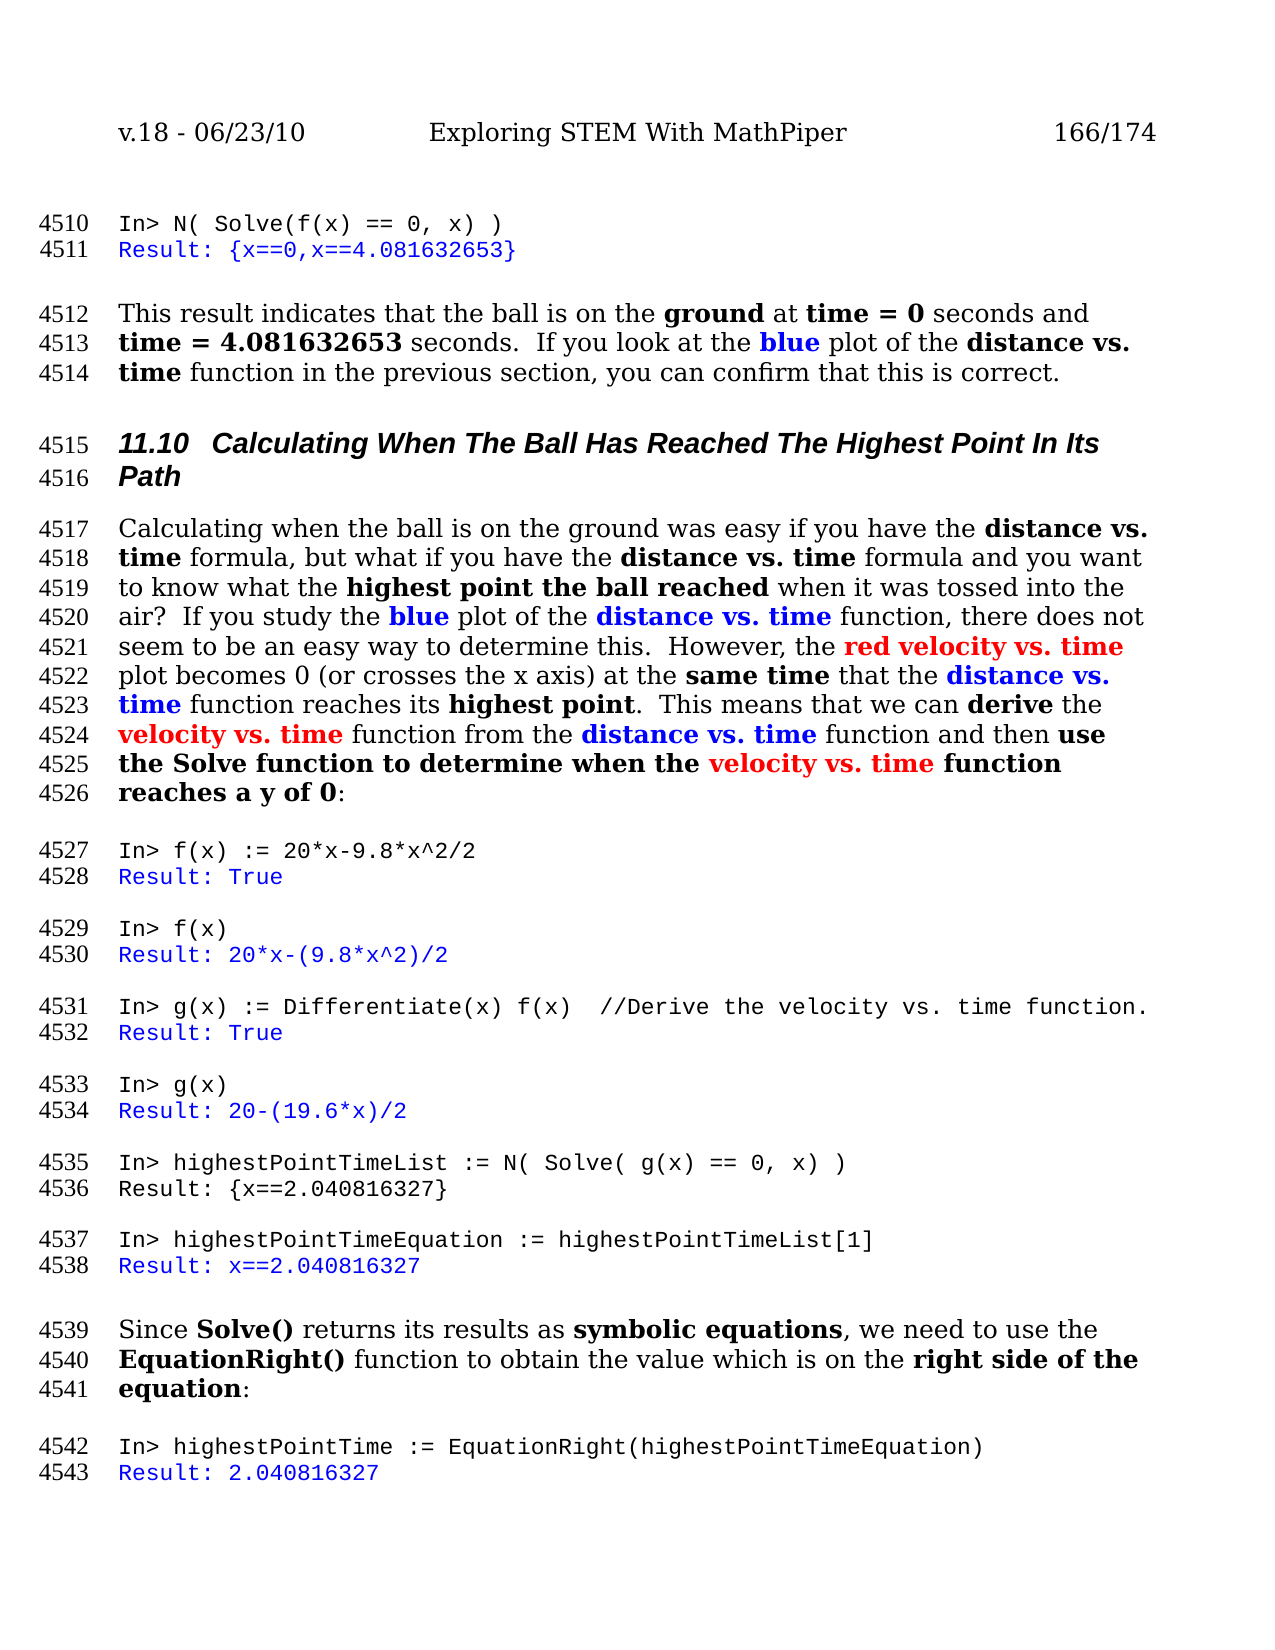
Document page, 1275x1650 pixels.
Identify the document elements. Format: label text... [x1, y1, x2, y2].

text Result: {x==0,x==4.081632653} [118, 238, 1157, 264]
text Calculating when the ball is on the ground was easy if you have the distance vs. time formula, but what if you have the distance vs. time formula and you want to know what the highest point the ball reached when it was tossed into the air? If you study the blue plot of the distance vs. time function, there does not seem to be an easy way to determine this. However, the red velocity vs. time plot becomes 0 (or crosses the x axis) at the same time that the distance vs. time function reaches its highest point. This means that we can derive the velocity vs. time function from the distance vs. time function and then use the Solve function to determine when the velocity vs. time function reaches a y of 0: [118, 514, 1157, 808]
subtitle Calculating When The Ball Has Reached The Highest Point In Its Path [118, 426, 1157, 493]
text In> highestPointTime := EquationRight(highestPointTimeEquation) [118, 1436, 1157, 1462]
text Result: 20-(19.6*x)/2 [118, 1099, 1157, 1125]
text In> highestPointTimeEquation := highestPointTimeList[1] [118, 1229, 1157, 1255]
text Result: {x==2.040816327} [118, 1177, 1157, 1203]
text In> g(x) [118, 1073, 1157, 1099]
text Since Solve() returns its results as symbolic equations, we need to use the EquationRight() function to obtain the value which is on the right side of the equation: [118, 1316, 1157, 1404]
text In> highestPointTimeList := N( Solve( g(x) == 0, x) ) [118, 1151, 1157, 1177]
text Result: 20*x-(9.8*x^2)/2 [118, 943, 1157, 969]
text Result: 2.040816327 [118, 1462, 1157, 1487]
text This result indicates that the ball is on the ground at time = 0 seconds and time = 4.081632653 seconds. If you look at the blue plot of the distance vs. time function in the previous section, you can confirm that this is correct. [118, 299, 1157, 387]
text In> f(x) := 20*x-9.8*x^2/2 [118, 840, 1157, 866]
text In> g(x) := Differentiate(x) f(x) //Derive the velocity vs. time function. [118, 995, 1157, 1021]
text Result: x==2.040816327 [118, 1255, 1157, 1281]
text In> N( Solve(f(x) == 0, x) ) [118, 212, 1157, 238]
text In> f(x) [118, 917, 1157, 943]
text Result: True [118, 1021, 1157, 1047]
text Result: True [118, 866, 1157, 892]
